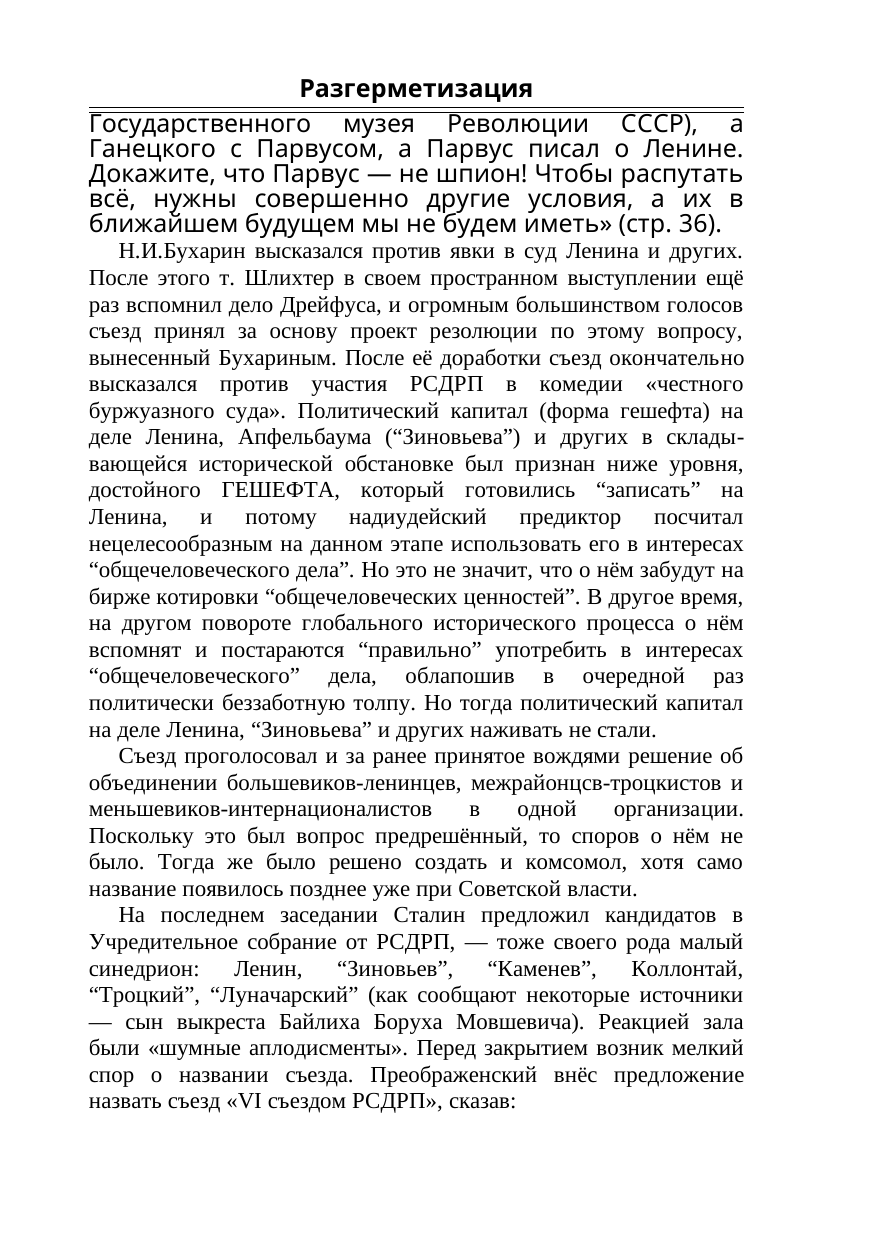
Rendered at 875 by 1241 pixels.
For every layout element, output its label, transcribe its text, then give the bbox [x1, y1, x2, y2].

text Государственного музея Революции СССР), а Ганецкого с Парвусом, а Парвус писал о Ленине. Докажите, что Парвус — не шпион! Чтобы распутать всё, нужны совершенно другие условия, а их в ближайшем будущем мы не будем иметь» (стр. 36). [89, 113, 744, 237]
text Н.И.Бухарин высказался против явки в суд Ленина и других. После этого т. Шлихтер в своем пространном выступлении ещё раз вспомнил дело Дрейфуса, и огромным большинством голосов съезд принял за основу проект резолюции по этому вопросу, вынесенный Бухариным. После её доработки съезд окончатель­но высказался против участия РСДРП в комедии «честного буржуазного суда». Политический капитал (форма гешефта) на деле Ленина, Апфельбаума (“Зиновьева”) и других в склады­вающейся исторической обстановке был признан ниже уровня, достойного ГЕШЕФТА, который готовились “записать” на Ленина, и потому надиудейский предиктор посчитал нецелесообразным на данном эта­пе использовать его в интересах “общечеловеческого дела”. Но это не значит, что о нём забудут на бирже котировки “общече­ло­вечес­ких ценностей”. В другое время, на другом повороте глобаль­ного исторического процесса о нём вспомнят и постараются “правильно” употребить в интересах “общечелове­чес­кого” дела, облапошив в очередной раз политически беззаботную толпу. Но тогда политический капитал на деле Ленина, “Зино­вьева” и других на­живать не стали. [89, 237, 744, 742]
text Съезд проголосовал и за ранее принятое вождями решение об объединении большевиков-ленинцев, межрайонцсв-троцкистов и меньшевиков-интернационалистов в одной организа­ции. Поскольку это был вопрос предрешённый, то споров о нём не было. Тогда же было решено создать и комсомол, хотя само название появилось позднее уже при Советской власти. [89, 742, 744, 901]
text На последнем заседании Сталин предложил кандидатов в Учредительное собрание от РСДРП, — тоже своего рода малый сине­дрион: Ленин, “Зиновьев”, “Каменев”, Коллонтай, “Троцкий”, “Луначарский” (как сообщают некоторые источники — сын выкреста Байлиха Боруха Мовшевича). Реакцией зала были «шум­ные аплодисменты». Перед закрытием возник мелкий спор о названии съезда. Преображенский внёс пред­ложение назвать съезд «VI съездом РСДРП», сказав: [89, 901, 744, 1114]
